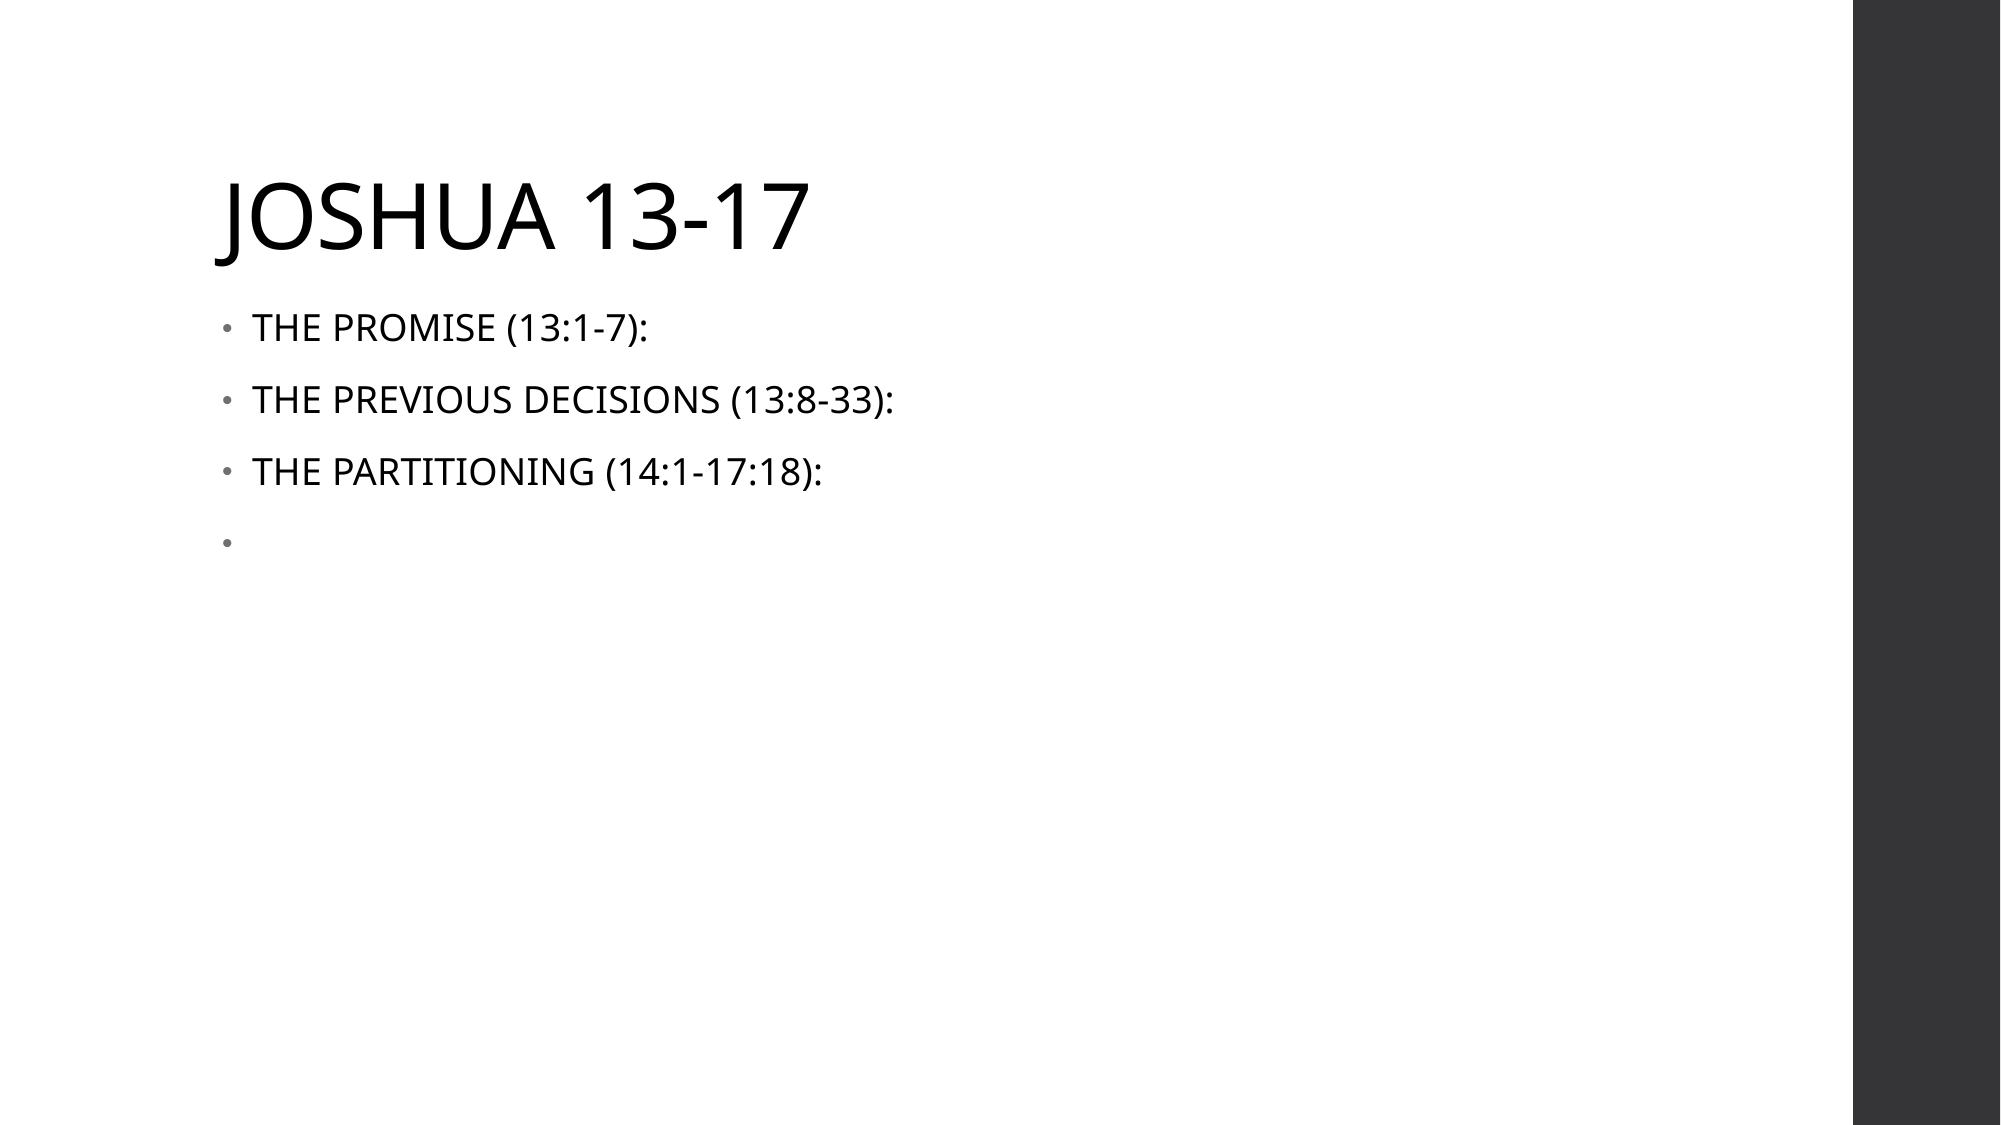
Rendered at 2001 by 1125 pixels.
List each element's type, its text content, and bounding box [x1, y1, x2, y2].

title JOSHUA 13-17 [206, 60, 1797, 278]
list THE PROMISE (13:1-7): THE PREVIOUS DECISIONS (13:8-33): THE PARTITIONING (14:1-17:18): [206, 299, 1617, 1014]
